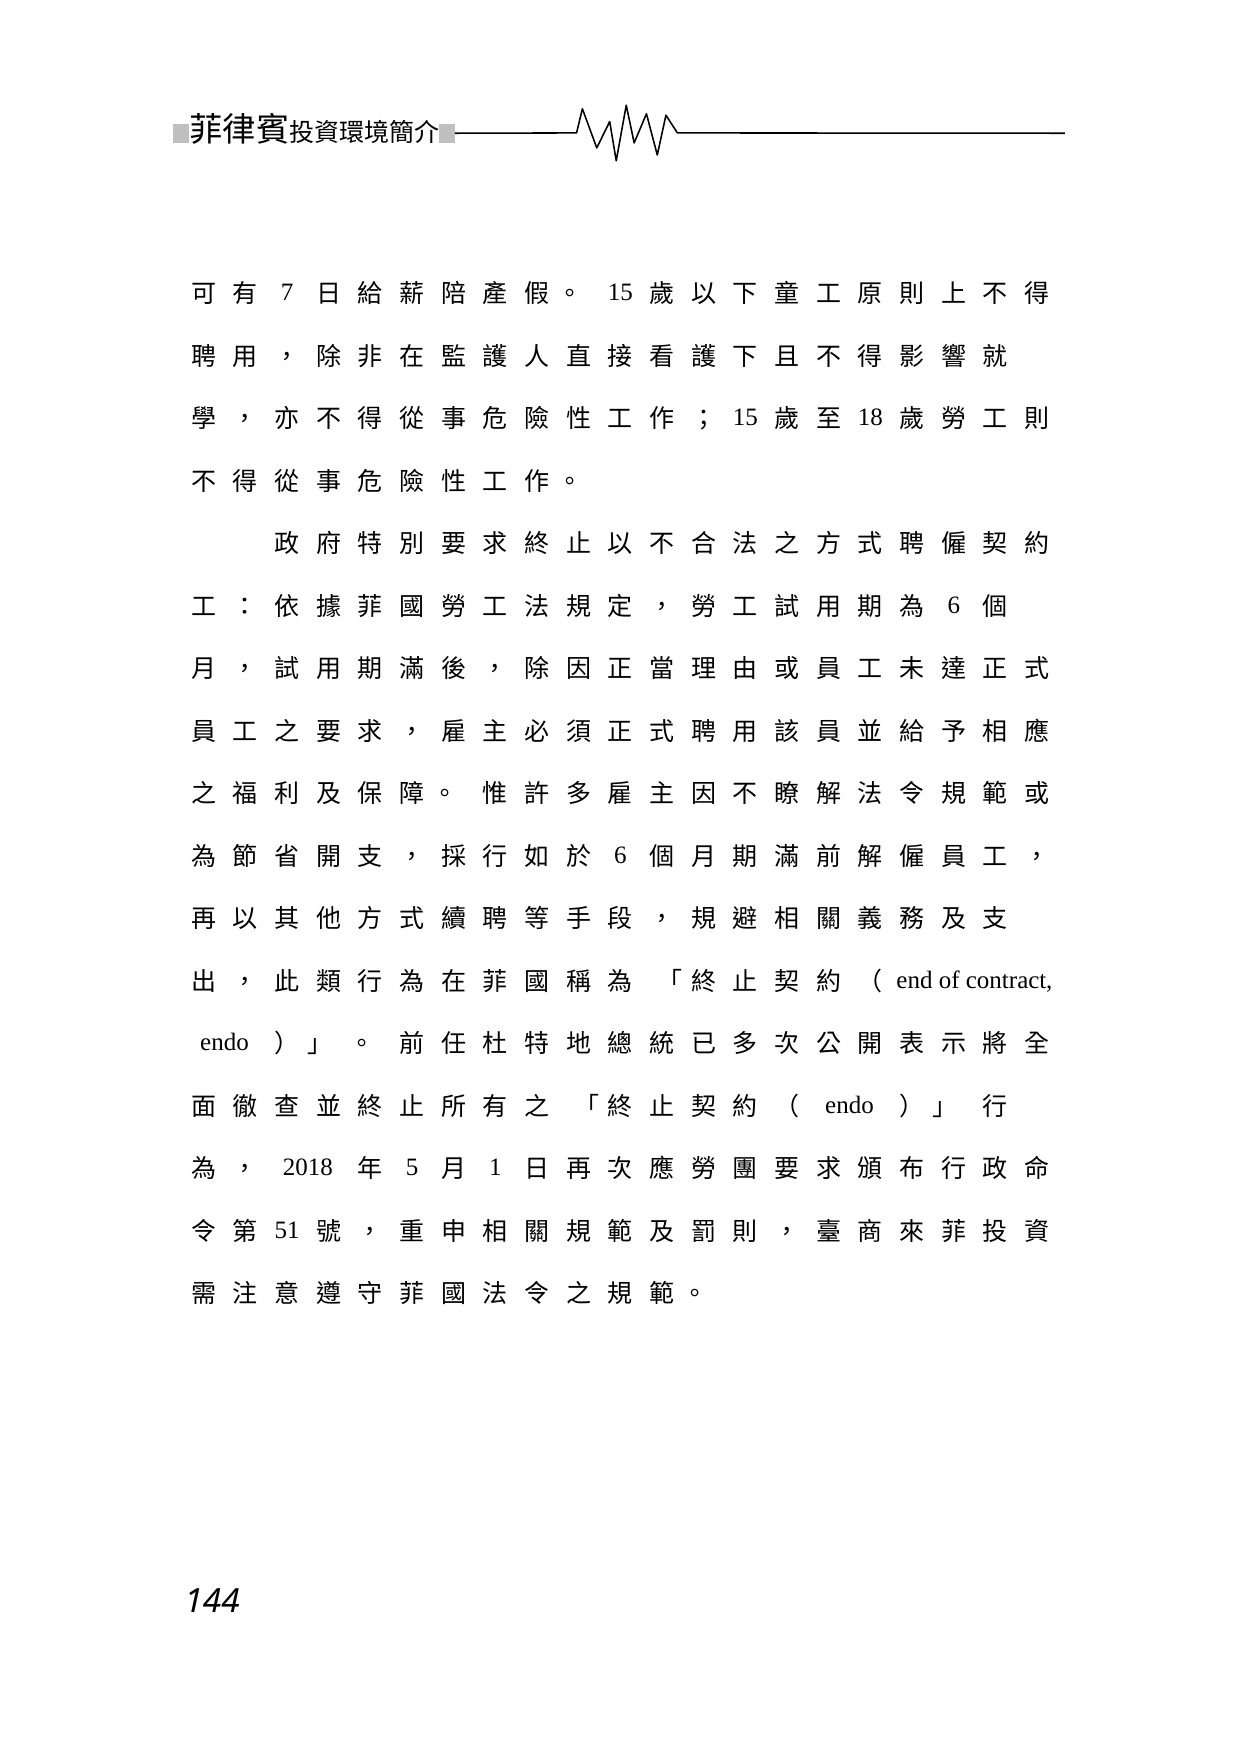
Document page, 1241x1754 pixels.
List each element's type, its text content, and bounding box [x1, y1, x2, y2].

text 可有7日給薪陪產假。15歲以下童工原則上不得聘用，除非在監護人直接看護下且不得影響就學，亦不得從事危險性工作；15歲至18歲勞工則不得從事危險性工作。 [183, 250, 1058, 500]
text 政府特別要求終止以不合法之方式聘僱契約工：依據菲國勞工法規定，勞工試用期為6個月，試用期滿後，除因正當理由或員工未達正式員工之要求，雇主必須正式聘用該員並給予相應之福利及保障。惟許多雇主因不瞭解法令規範或為節省開支，採行如於6個月期滿前解僱員工，再以其他方式續聘等手段，規避相關義務及支出，此類行為在菲國稱為「終止契約（end of contract, endo）」。前任杜特地總統已多次公開表示將全面徹查並終止所有之「終止契約（endo）」行為，2018年5月1日再次應勞團要求頒布行政命令第51號，重申相關規範及罰則，臺商來菲投資需注意遵守菲國法令之規範。 [183, 500, 1058, 1313]
